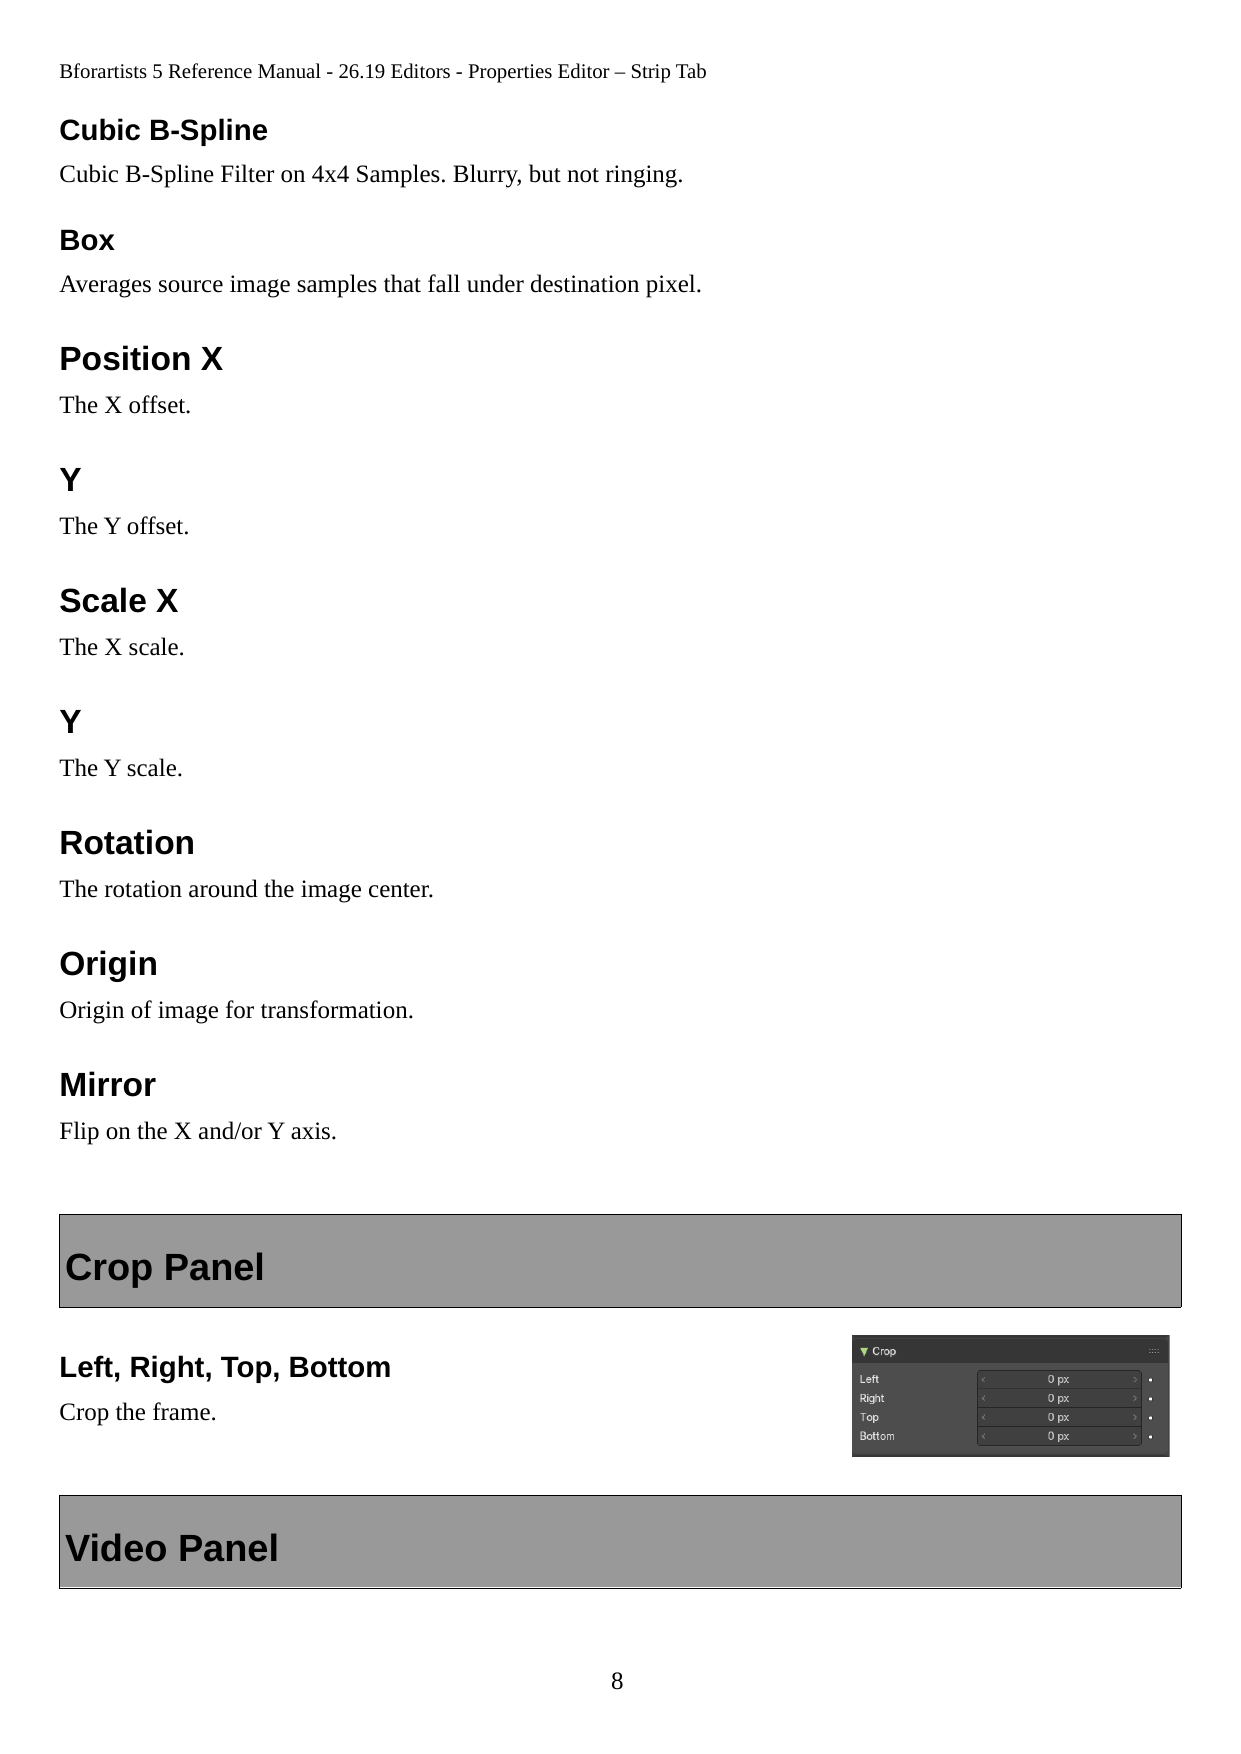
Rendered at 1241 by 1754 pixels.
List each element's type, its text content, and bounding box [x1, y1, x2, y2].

subtitle Mirror [59, 1065, 1181, 1103]
text The X offset. [59, 390, 1181, 418]
subtitle Cubic B-Spline [59, 113, 1181, 146]
text The rotation around the image center. [59, 874, 1181, 903]
subtitle Scale X [59, 581, 1181, 619]
text Origin of image for transformation. [59, 995, 1181, 1024]
subtitle Origin [59, 944, 1181, 982]
text The Y scale. [59, 753, 1181, 782]
subtitle Position X [59, 339, 1181, 377]
table_header Crop Panel [60, 1215, 1181, 1307]
text Flip on the X and/or Y axis. [59, 1116, 1181, 1145]
text Cubic B-Spline Filter on 4x4 Samples. Blurry, but not ringing. [59, 159, 1181, 188]
picture [852, 1335, 1170, 1457]
text [1170, 1397, 1181, 1425]
subtitle Y [59, 460, 1181, 498]
subtitle Box [59, 222, 1181, 256]
table_header Video Panel [60, 1496, 1181, 1587]
text Averages source image samples that fall under destination pixel. [59, 269, 1181, 297]
subtitle Y [59, 702, 1181, 740]
subtitle Left, Right, Top, Bottom [59, 1350, 852, 1384]
text The Y offset. [59, 511, 1181, 539]
subtitle Rotation [59, 823, 1181, 861]
text Crop the frame. [59, 1397, 852, 1425]
text The X scale. [59, 632, 1181, 661]
